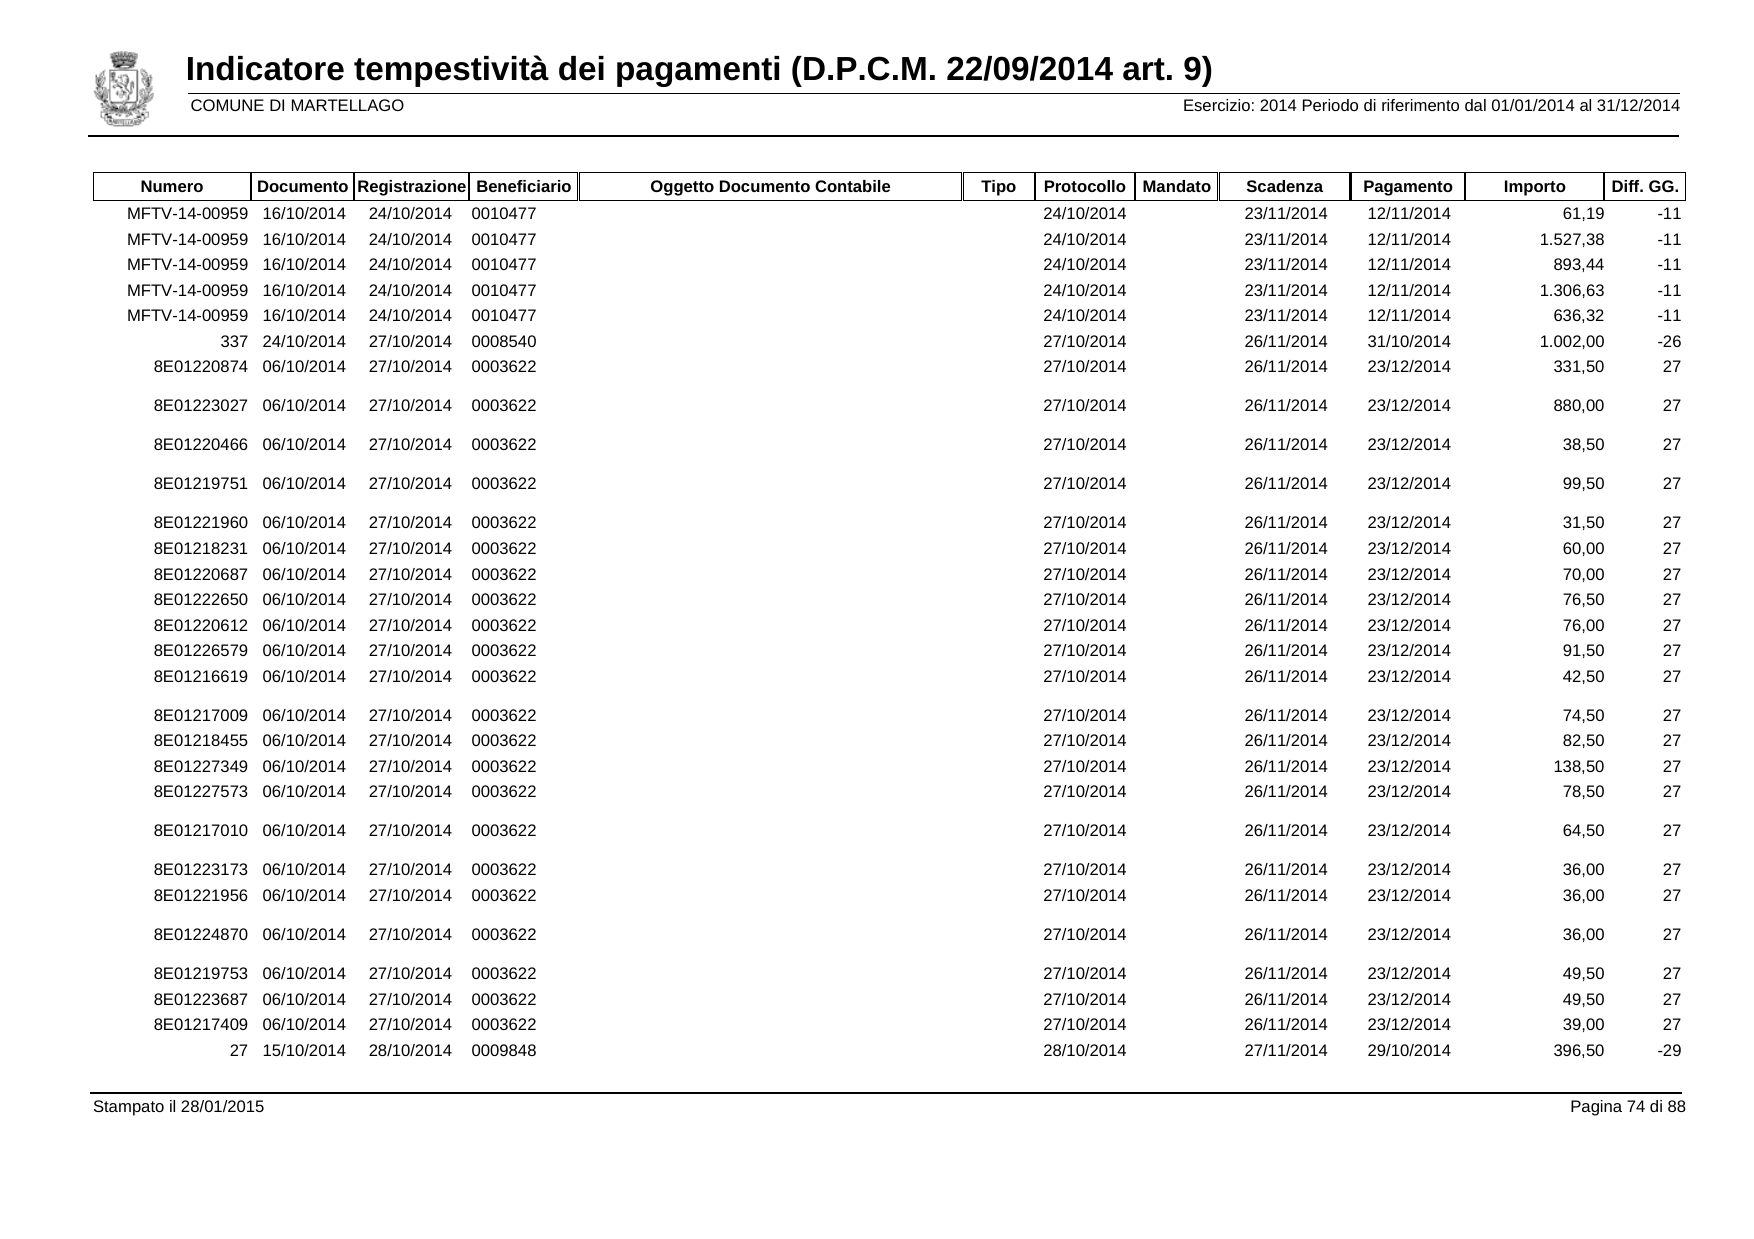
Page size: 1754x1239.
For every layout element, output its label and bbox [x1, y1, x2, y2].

picture [92, 50, 159, 129]
